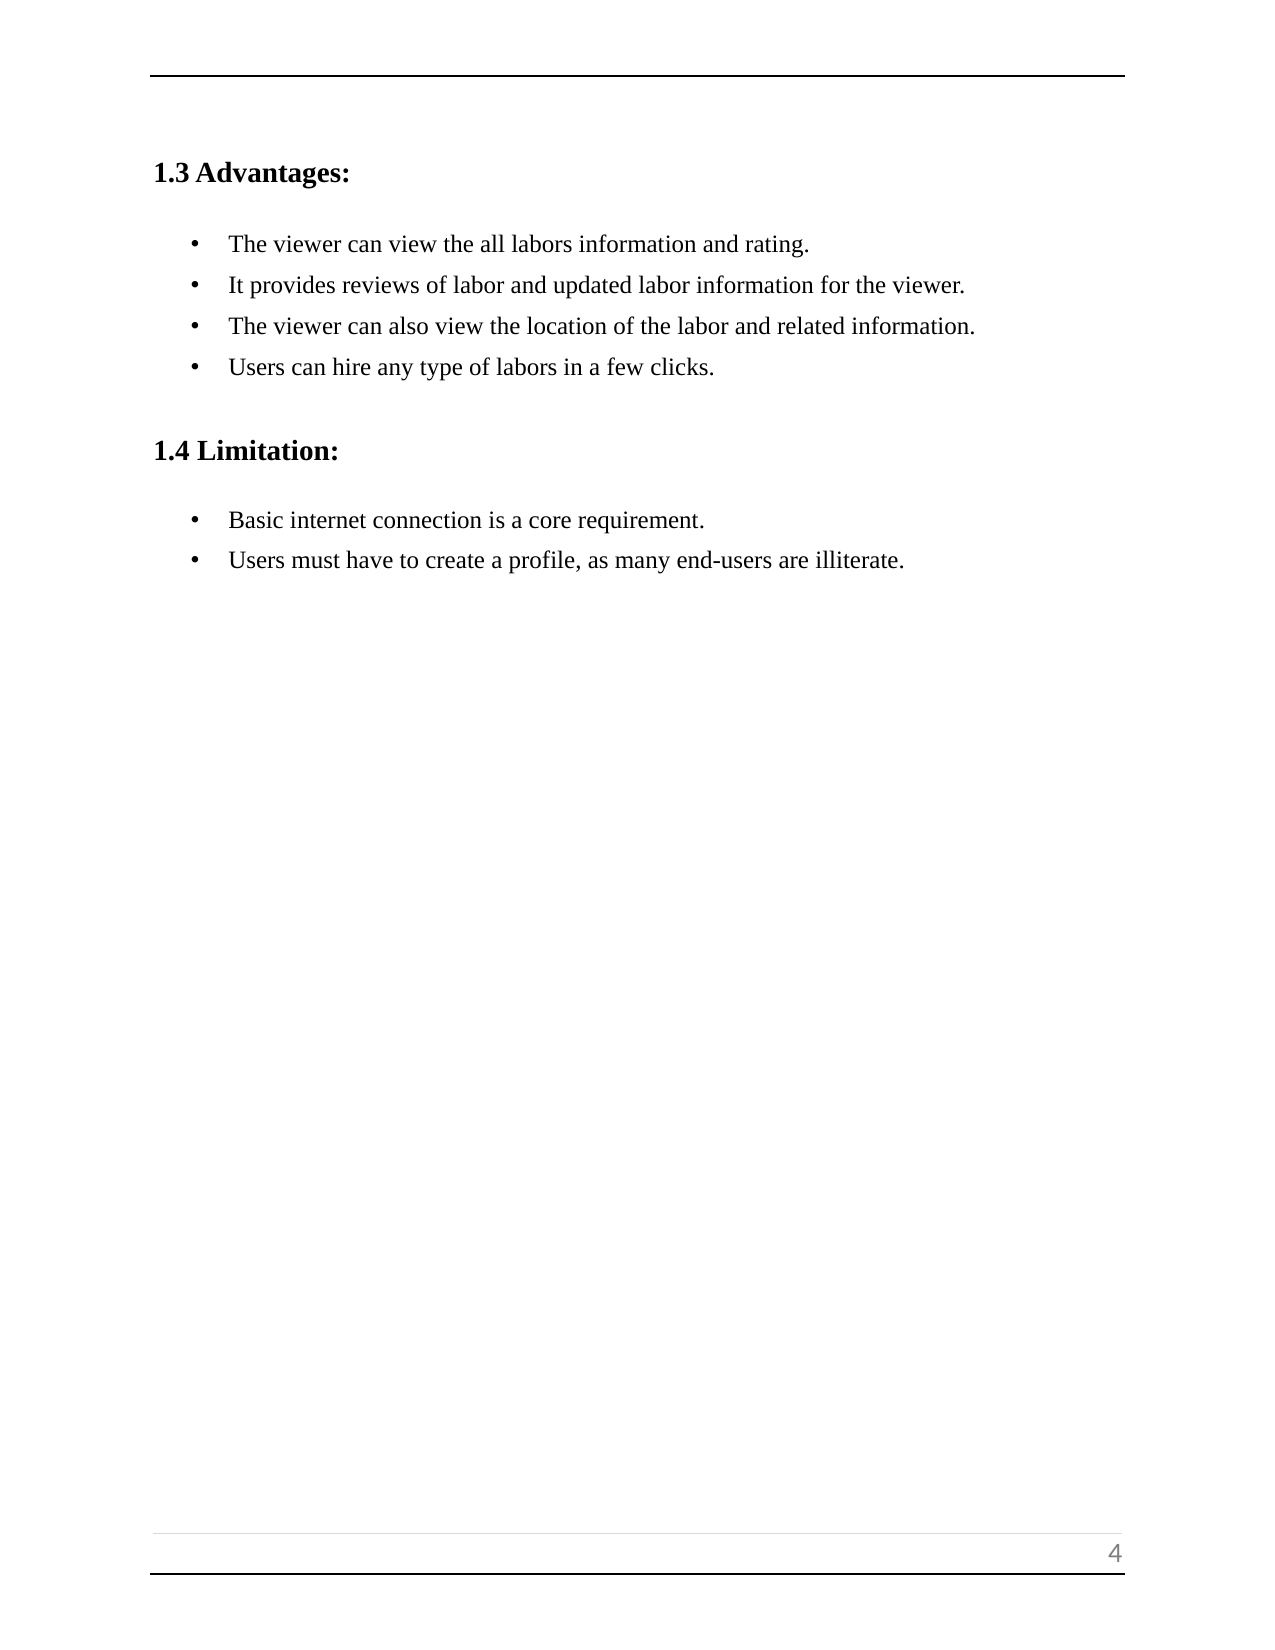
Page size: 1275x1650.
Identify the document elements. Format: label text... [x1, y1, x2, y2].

list Users can hire any type of labors in a few clicks. [191, 352, 1122, 380]
list It provides reviews of labor and updated labor information for the viewer. [191, 270, 1122, 299]
list The viewer can view the all labors information and rating. [191, 229, 1122, 258]
text 1.3 Advantages: [153, 155, 1122, 189]
list Users must have to create a profile, as many end-users are illiterate. [191, 546, 1122, 574]
text 1.4 Limitation: [153, 433, 1122, 467]
list Basic internet connection is a core requirement. [191, 505, 1122, 534]
list The viewer can also view the location of the labor and related information. [191, 311, 1122, 339]
